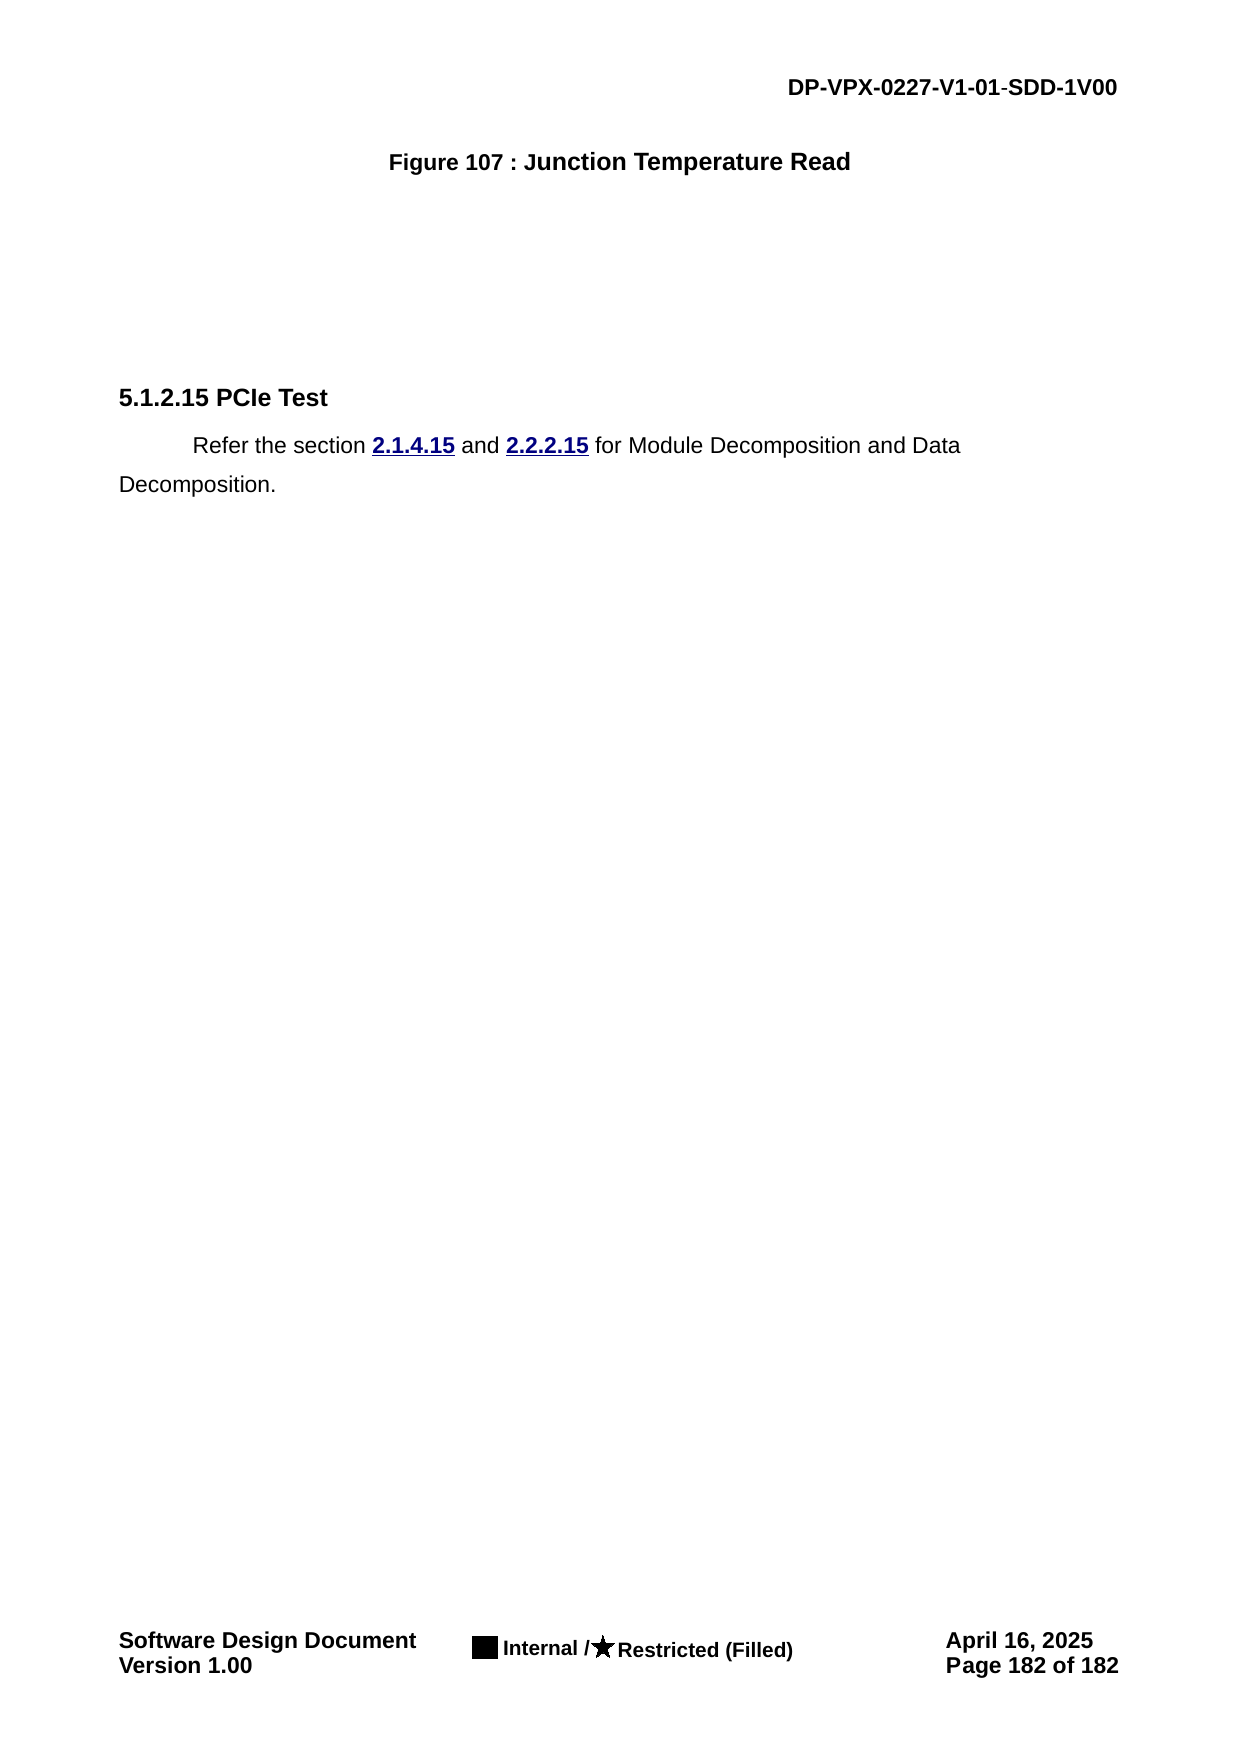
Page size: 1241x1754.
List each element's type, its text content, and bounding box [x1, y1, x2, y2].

text Refer the section 2.1.4.15 and 2.2.2.15 for Module Decomposition and Data Decomposition. [118, 432, 1122, 498]
text Figure 107 : Junction Temperature Read [118, 150, 1122, 175]
subtitle PCIe Test [118, 382, 1122, 411]
